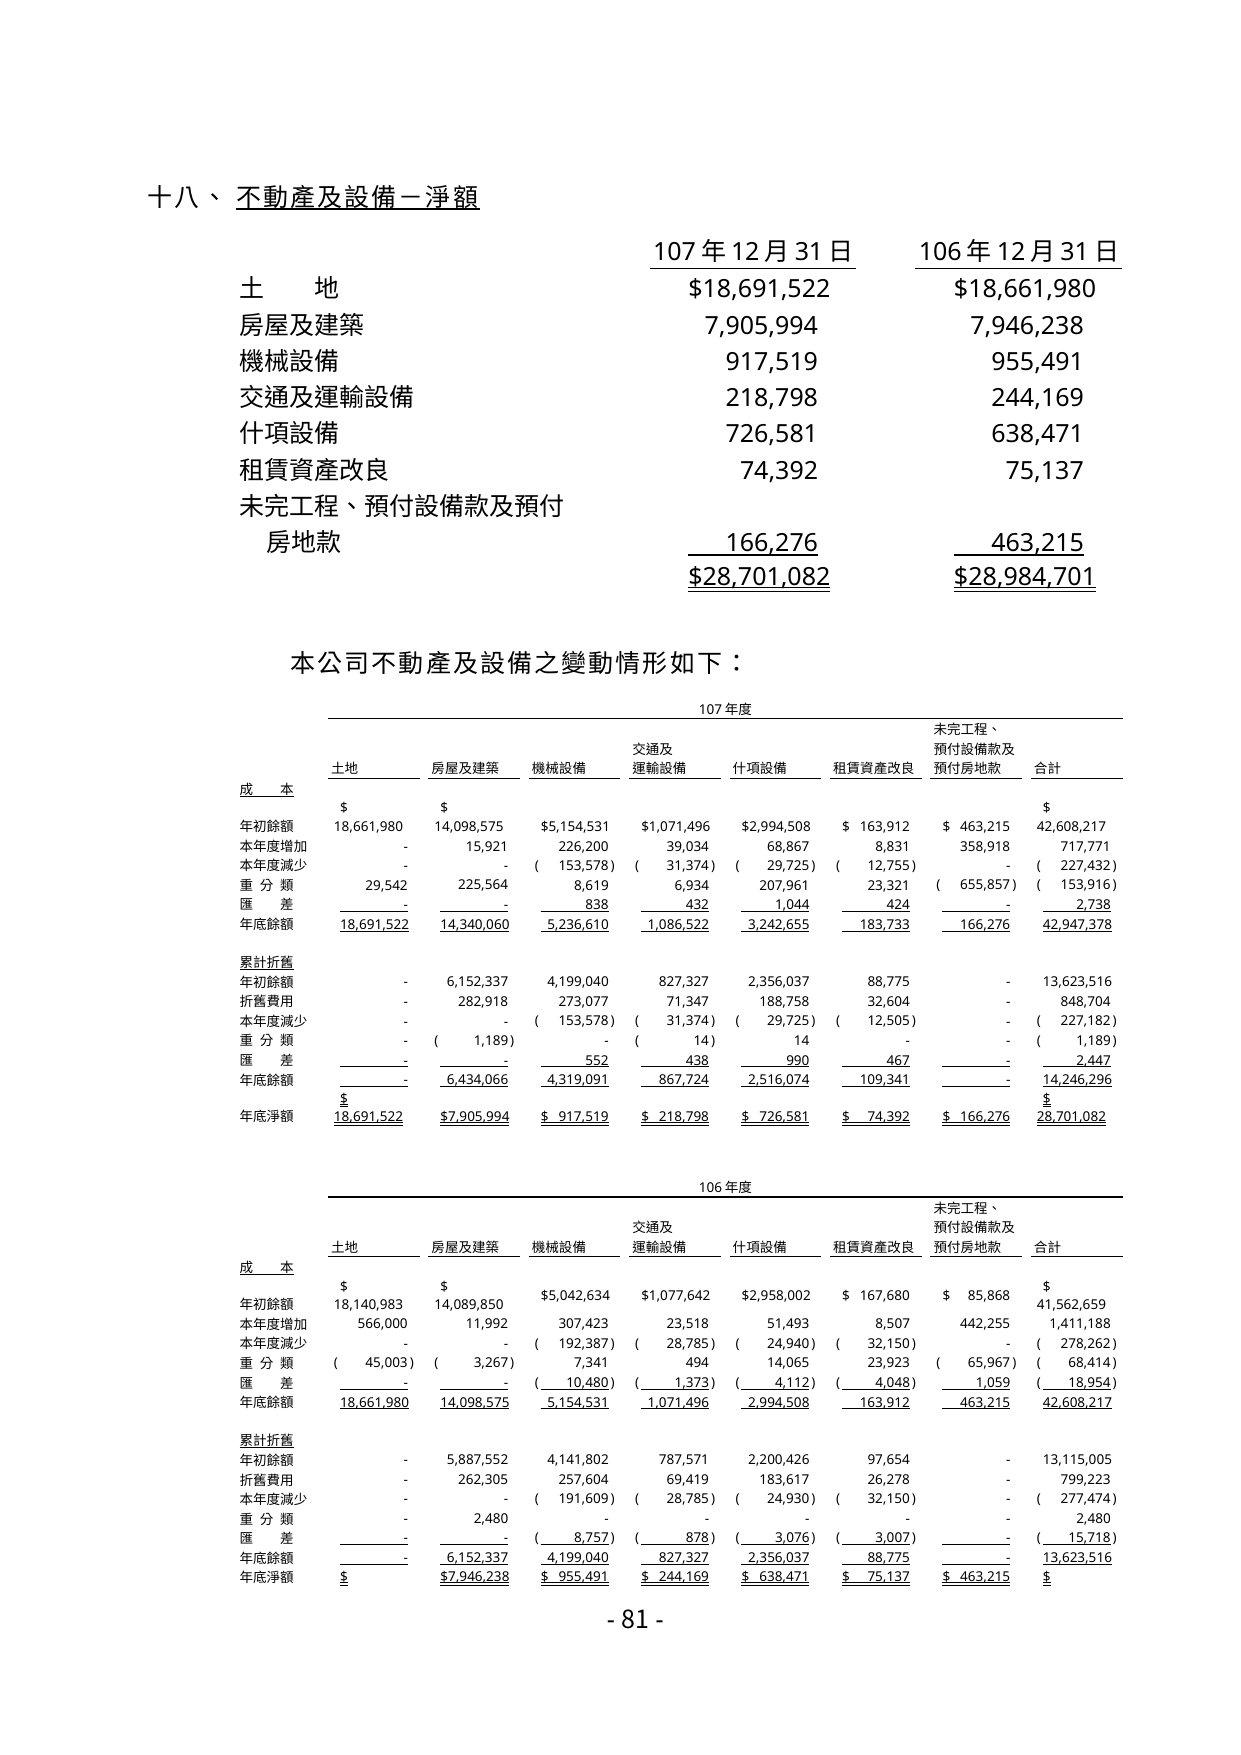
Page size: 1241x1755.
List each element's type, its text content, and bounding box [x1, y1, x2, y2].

table_cell 機械設備 [529, 1198, 620, 1256]
table_cell [721, 971, 729, 991]
table_cell [830, 779, 922, 798]
table_cell [620, 1412, 629, 1430]
table_cell [922, 1469, 930, 1489]
table_header 107年12月31日 [650, 232, 856, 268]
table_cell [1022, 914, 1031, 933]
table_cell - [529, 1508, 620, 1528]
table_cell 15,921 [428, 835, 520, 855]
table_cell ( 28,785 ) [629, 1333, 721, 1353]
table_cell [830, 1412, 922, 1430]
table_cell 匯 差 [236, 1050, 319, 1069]
table_cell 163,912 [830, 1392, 922, 1412]
table_cell [922, 1548, 930, 1567]
table_cell [428, 933, 520, 952]
table_cell - [328, 1050, 419, 1069]
table_cell 7,905,994 [650, 305, 856, 341]
table_cell [821, 875, 830, 894]
table_cell [420, 1450, 428, 1469]
table_cell 14,098,575 [428, 1392, 520, 1412]
table_cell 1,059 [930, 1373, 1022, 1392]
table_cell - [428, 1373, 520, 1392]
table_cell 717,771 [1031, 835, 1122, 855]
table_cell [730, 1257, 821, 1277]
table_cell [721, 1412, 729, 1430]
table_cell [520, 1548, 529, 1567]
table_cell 本年度減少 [236, 1010, 319, 1030]
table_cell [319, 971, 328, 991]
table_cell - [930, 971, 1022, 991]
table_cell [821, 1469, 830, 1489]
table_cell 2,516,074 [730, 1069, 821, 1089]
table_cell [428, 1257, 520, 1277]
table_cell [830, 1430, 922, 1449]
table_cell 未完工程、 預付設備款及 預付房地款 [930, 719, 1022, 778]
table_cell [620, 1450, 629, 1469]
table_cell 88,775 [830, 971, 922, 991]
table_cell [930, 1412, 1022, 1430]
table_cell [1031, 933, 1122, 952]
table_cell - [328, 1373, 419, 1392]
table_cell [721, 1489, 729, 1508]
table_cell $ 7,946,238 [428, 1567, 520, 1587]
table_cell 14,065 [730, 1353, 821, 1372]
table_cell [620, 1069, 629, 1089]
table_cell [520, 1392, 529, 1412]
table_cell 787,571 [629, 1450, 721, 1469]
table_cell - [428, 894, 520, 914]
table_cell [520, 1353, 529, 1372]
table_cell [520, 1010, 529, 1030]
table_cell ( 1,189 ) [1031, 1030, 1122, 1049]
table_cell [721, 1469, 729, 1489]
table_cell [420, 1567, 428, 1587]
table_cell - [328, 1469, 419, 1489]
table_cell 5,154,531 [529, 1392, 620, 1412]
table_cell - [428, 1528, 520, 1547]
table_cell [922, 1198, 930, 1256]
table_cell 6,934 [629, 875, 721, 894]
table_cell [591, 486, 650, 559]
table_cell [420, 1392, 428, 1412]
table_cell [520, 1469, 529, 1489]
table_cell [1022, 719, 1031, 778]
table_cell [1022, 835, 1031, 855]
table_cell 827,327 [629, 1548, 721, 1567]
table_cell $ 7,905,994 [428, 1089, 520, 1126]
table_cell $ 42,608,217 [1031, 799, 1122, 835]
table_cell 848,704 [1031, 991, 1122, 1010]
table_cell [420, 933, 428, 952]
table_cell [520, 799, 529, 835]
table_cell 4,199,040 [529, 971, 620, 991]
table_cell 重 分 類 [236, 875, 319, 894]
table_cell 13,623,516 [1031, 1548, 1122, 1567]
table_cell 23,321 [830, 875, 922, 894]
table_cell [620, 1314, 629, 1333]
table_cell 2,738 [1031, 894, 1122, 914]
table_cell [721, 1198, 729, 1256]
table_cell [922, 1089, 930, 1126]
table_cell - [428, 855, 520, 874]
table_cell 244,169 [915, 378, 1122, 414]
table_cell [319, 1010, 328, 1030]
table_cell - [328, 1489, 419, 1508]
table_cell 4,319,091 [529, 1069, 620, 1089]
table_cell [1022, 778, 1031, 798]
table_cell [922, 1256, 930, 1277]
table_cell 14,246,296 [1031, 1069, 1122, 1089]
table_cell 51,493 [730, 1314, 821, 1333]
table_cell [428, 1430, 520, 1449]
table_cell [721, 1050, 729, 1069]
table_cell [420, 1256, 428, 1277]
table_cell - [529, 1030, 620, 1049]
table_cell - [428, 1050, 520, 1069]
table_cell [620, 1489, 629, 1508]
table_cell - [830, 1508, 922, 1528]
table_cell [420, 1430, 428, 1449]
table_cell 交通及運輸設備 [236, 378, 591, 414]
table_cell ( 18,954 ) [1031, 1373, 1122, 1392]
table_cell 本年度減少 [236, 1333, 319, 1353]
table_cell [328, 779, 419, 798]
table_cell [520, 1069, 529, 1089]
table_cell 未完工程、預付設備款及預付房地款 [236, 486, 591, 559]
table_cell [620, 1353, 629, 1372]
table_cell 6,434,066 [428, 1069, 520, 1089]
table_cell $ 18,140,983 [328, 1277, 419, 1314]
table_cell 什項設備 [730, 719, 821, 778]
table_cell [620, 971, 629, 991]
table_cell [620, 1469, 629, 1489]
table_cell [922, 1373, 930, 1392]
table_cell [1022, 1430, 1031, 1449]
table_cell 什項設備 [236, 414, 591, 450]
table_cell - [328, 1508, 419, 1528]
table_cell [856, 305, 915, 341]
table_cell 26,278 [830, 1469, 922, 1489]
table_cell 29,542 [328, 875, 419, 894]
table_cell 2,480 [428, 1508, 520, 1528]
table_header 106年度 [328, 1177, 1122, 1196]
table_cell 年底餘額 [236, 1392, 319, 1412]
table_cell [1022, 933, 1031, 952]
table_cell ( 153,578 ) [529, 855, 620, 874]
table_cell [620, 1430, 629, 1449]
table_cell [620, 1528, 629, 1547]
table_cell ( 191,609 ) [529, 1489, 620, 1508]
table_cell [236, 933, 319, 952]
table_cell [529, 933, 620, 952]
table_cell [319, 1373, 328, 1392]
table_cell - [428, 1489, 520, 1508]
table_cell [830, 1257, 922, 1277]
table_cell [821, 1508, 830, 1528]
table_cell 匯 差 [236, 894, 319, 914]
table_cell $ 74,392 [830, 1089, 922, 1126]
table_cell ( 29,725 ) [730, 855, 821, 874]
table_cell - [328, 894, 419, 914]
table_header [856, 232, 915, 268]
table_cell - [428, 1010, 520, 1030]
table_cell $ 18,661,980 [915, 269, 1122, 305]
table_cell ( 153,578 ) [529, 1010, 620, 1030]
table_cell $ 166,276 [930, 1089, 1022, 1126]
table_cell [420, 1489, 428, 1508]
table_cell [1022, 1050, 1031, 1069]
table_cell [730, 952, 821, 971]
table_cell [420, 991, 428, 1010]
table_cell 14,340,060 [428, 914, 520, 933]
table_cell [620, 1277, 629, 1314]
table_cell - [428, 1333, 520, 1353]
table_cell [428, 1412, 520, 1430]
table_cell 機械設備 [529, 719, 620, 778]
table_cell [721, 1089, 729, 1126]
table_cell - [930, 1508, 1022, 1528]
table_cell [821, 1489, 830, 1508]
table_cell [922, 875, 930, 894]
table_cell ( 12,755 ) [830, 855, 922, 874]
table_cell [319, 952, 328, 971]
table_cell [420, 1277, 428, 1314]
table_cell [721, 1373, 729, 1392]
table_cell [620, 991, 629, 1010]
text 本公司不動產及設備之變動情形如下： [236, 644, 1122, 680]
table_cell [620, 914, 629, 933]
table_cell [420, 1373, 428, 1392]
table_cell 7,341 [529, 1353, 620, 1372]
table_cell [821, 719, 830, 778]
table_cell 租賃資產改良 [236, 450, 591, 486]
table_cell [520, 894, 529, 914]
table_header 107年度 [328, 698, 1122, 718]
table_cell [236, 1412, 319, 1430]
table_cell 838 [529, 894, 620, 914]
table_cell $ [1031, 1567, 1122, 1587]
table_header [236, 698, 319, 718]
table_cell [420, 894, 428, 914]
table_cell [620, 952, 629, 971]
table_cell [319, 1030, 328, 1049]
table_cell 442,255 [930, 1314, 1022, 1333]
table_cell [319, 1412, 328, 1430]
table_cell [922, 855, 930, 874]
table_cell ( 32,150 ) [830, 1333, 922, 1353]
table_cell 交通及 運輸設備 [629, 1198, 721, 1256]
table_cell [620, 1010, 629, 1030]
table_cell 88,775 [830, 1548, 922, 1567]
table_cell 42,608,217 [1031, 1392, 1122, 1412]
table_cell [922, 1450, 930, 1469]
table_cell [821, 1412, 830, 1430]
table_cell [420, 1412, 428, 1430]
table_cell [319, 1469, 328, 1489]
table_cell - [930, 1010, 1022, 1030]
table_cell [1022, 1089, 1031, 1126]
table_cell [821, 1010, 830, 1030]
table_cell 75,137 [915, 450, 1122, 486]
table_cell [420, 1333, 428, 1353]
table_cell 257,604 [529, 1469, 620, 1489]
table_cell [1022, 1010, 1031, 1030]
table_cell [520, 855, 529, 874]
table_cell 23,518 [629, 1314, 721, 1333]
table_cell 7,946,238 [915, 305, 1122, 341]
table_cell [420, 1469, 428, 1489]
table_cell $ 917,519 [529, 1089, 620, 1126]
table_cell 990 [730, 1050, 821, 1069]
table_cell [520, 1030, 529, 1049]
table_cell 74,392 [650, 450, 856, 486]
table_cell - [328, 991, 419, 1010]
table_cell [319, 799, 328, 835]
table_cell [319, 1314, 328, 1333]
table_header [319, 1177, 328, 1196]
table_cell 本年度增加 [236, 835, 319, 855]
table_cell [1022, 855, 1031, 874]
table_cell [420, 952, 428, 971]
table_cell [319, 1353, 328, 1372]
table_cell $ 218,798 [629, 1089, 721, 1126]
table_cell [591, 450, 650, 486]
table_cell [821, 1050, 830, 1069]
table_cell - [328, 971, 419, 991]
table_cell [620, 719, 629, 778]
table_cell [1022, 1353, 1031, 1372]
table_cell [721, 1069, 729, 1089]
table_cell [520, 914, 529, 933]
table_cell ( 878 ) [629, 1528, 721, 1547]
table_cell 年初餘額 [236, 1450, 319, 1469]
table_cell [721, 719, 729, 778]
table_cell [520, 971, 529, 991]
table_cell [922, 1528, 930, 1547]
table_cell 房屋及建築 [428, 719, 520, 778]
table_cell $ 1,071,496 [629, 799, 721, 835]
table_cell $ 5,154,531 [529, 799, 620, 835]
table_cell [420, 1198, 428, 1256]
table_cell 2,480 [1031, 1508, 1122, 1528]
table_cell [1022, 1314, 1031, 1333]
table_cell [1031, 952, 1122, 971]
table_cell - [930, 894, 1022, 914]
table_cell [420, 1314, 428, 1333]
table_cell [1022, 875, 1031, 894]
table_cell [922, 1567, 930, 1587]
table_cell ( 1,189 ) [428, 1030, 520, 1049]
table_cell [591, 559, 650, 593]
table_cell [922, 1489, 930, 1508]
table_cell 本年度減少 [236, 1489, 319, 1508]
table_cell [420, 1508, 428, 1528]
table_cell [420, 835, 428, 855]
table_cell - [930, 1469, 1022, 1489]
table_cell [520, 1567, 529, 1587]
table_cell [529, 1430, 620, 1449]
table_cell [328, 1257, 419, 1277]
table_cell - [629, 1508, 721, 1528]
table_cell ( 65,967 ) [930, 1353, 1022, 1372]
table_cell $ 85,868 [930, 1277, 1022, 1314]
table_cell [620, 799, 629, 835]
table_cell [319, 855, 328, 874]
table_cell 合計 [1031, 1198, 1122, 1256]
table_cell 282,918 [428, 991, 520, 1010]
table_cell 463,215 [915, 486, 1122, 559]
table_cell [620, 894, 629, 914]
table_cell [319, 991, 328, 1010]
table_cell - [328, 1333, 419, 1353]
table_cell [821, 1256, 830, 1277]
table_cell [520, 1373, 529, 1392]
table_cell [420, 971, 428, 991]
table_cell ( 68,414 ) [1031, 1353, 1122, 1372]
table_cell [730, 933, 821, 952]
table_cell [922, 719, 930, 778]
table_cell [821, 1277, 830, 1314]
table_cell [1022, 1489, 1031, 1508]
table_cell [856, 486, 915, 559]
table_cell 11,992 [428, 1314, 520, 1333]
table_cell [620, 1333, 629, 1353]
table_cell [821, 991, 830, 1010]
table_cell ( 15,718 ) [1031, 1528, 1122, 1547]
table_cell [520, 1508, 529, 1528]
table_cell - [930, 855, 1022, 874]
table_cell 重 分 類 [236, 1353, 319, 1372]
table_cell 166,276 [650, 486, 856, 559]
table_cell [520, 835, 529, 855]
table_cell [922, 991, 930, 1010]
table_cell [821, 835, 830, 855]
table_cell [529, 779, 620, 798]
table_cell ( 192,387 ) [529, 1333, 620, 1353]
table_cell 225,564 [428, 875, 520, 894]
table_cell [319, 894, 328, 914]
table_cell ( 28,785 ) [629, 1489, 721, 1508]
table_cell 2,994,508 [730, 1392, 821, 1412]
table_cell [420, 719, 428, 778]
table_cell 97,654 [830, 1450, 922, 1469]
table_cell [922, 1314, 930, 1333]
table_cell $ 14,089,850 [428, 1277, 520, 1314]
table_cell $ 955,491 [529, 1567, 620, 1587]
table_cell [620, 778, 629, 798]
table_cell [420, 855, 428, 874]
table_cell [830, 952, 922, 971]
table_cell [428, 779, 520, 798]
table_cell [922, 1277, 930, 1314]
table_cell 4,199,040 [529, 1548, 620, 1567]
table_cell [620, 1198, 629, 1256]
table_cell [1031, 1430, 1122, 1449]
table_cell [1022, 971, 1031, 991]
table_cell - [930, 1489, 1022, 1508]
table_cell [520, 1314, 529, 1333]
table_cell 307,423 [529, 1314, 620, 1333]
table_cell 交通及 運輸設備 [629, 719, 721, 778]
table_cell - [328, 835, 419, 855]
table_cell [520, 1528, 529, 1547]
table_cell [922, 933, 930, 952]
table_cell 年底餘額 [236, 1069, 319, 1089]
table_cell 109,341 [830, 1069, 922, 1089]
table_cell ( 10,480 ) [529, 1373, 620, 1392]
table_cell [319, 1333, 328, 1353]
table_cell - [328, 1528, 419, 1547]
table_cell [319, 1489, 328, 1508]
table_cell [821, 1528, 830, 1547]
table_cell 188,758 [730, 991, 821, 1010]
table_cell 租賃資產改良 [830, 1198, 922, 1256]
table_cell [930, 1430, 1022, 1449]
table_cell 71,347 [629, 991, 721, 1010]
table_cell [821, 1567, 830, 1587]
table_cell 69,419 [629, 1469, 721, 1489]
table_cell [721, 855, 729, 874]
table_cell 機械設備 [236, 341, 591, 378]
table_cell 2,356,037 [730, 971, 821, 991]
table_cell 5,887,552 [428, 1450, 520, 1469]
table_cell [591, 378, 650, 414]
table_cell 累計折舊 [236, 1430, 319, 1449]
table_cell 本年度增加 [236, 1314, 319, 1333]
table_cell [930, 952, 1022, 971]
table_cell [821, 1373, 830, 1392]
table_cell 183,617 [730, 1469, 821, 1489]
table_cell [721, 1277, 729, 1314]
table_cell $ 75,137 [830, 1567, 922, 1587]
table_cell 6,152,337 [428, 1548, 520, 1567]
table_cell - [830, 1030, 922, 1049]
table_cell [1031, 1412, 1122, 1430]
table_cell [922, 894, 930, 914]
table_cell 8,507 [830, 1314, 922, 1333]
table_cell [721, 1392, 729, 1412]
table_cell [319, 914, 328, 933]
table_cell [620, 855, 629, 874]
table_cell [856, 414, 915, 450]
table_cell - [930, 1030, 1022, 1049]
table_cell - [328, 1548, 419, 1567]
table_cell [1022, 952, 1031, 971]
table_cell [1022, 991, 1031, 1010]
table_cell 6,152,337 [428, 971, 520, 991]
table_cell [821, 1069, 830, 1089]
table_cell $ 18,691,522 [328, 1089, 419, 1126]
table_cell $ [328, 1567, 419, 1587]
table_cell [922, 835, 930, 855]
table_cell [922, 1430, 930, 1449]
table_cell [236, 718, 319, 778]
table_cell [319, 1069, 328, 1089]
table_cell [319, 1256, 328, 1277]
table_cell 土 地 [236, 268, 591, 305]
table_cell [620, 1089, 629, 1126]
table_cell 年底餘額 [236, 1548, 319, 1567]
table_cell 183,733 [830, 914, 922, 933]
table_cell ( 29,725 ) [730, 1010, 821, 1030]
table_cell [922, 1050, 930, 1069]
table_cell [319, 778, 328, 798]
table_cell [856, 268, 915, 305]
table_cell 262,305 [428, 1469, 520, 1489]
table_header [236, 232, 591, 268]
table_cell [520, 933, 529, 952]
table_cell [821, 1430, 830, 1449]
table_cell 什項設備 [730, 1198, 821, 1256]
table_cell - [930, 1450, 1022, 1469]
table_cell [629, 952, 721, 971]
table_cell [856, 378, 915, 414]
table_cell - [930, 1050, 1022, 1069]
table_cell 1,071,496 [629, 1392, 721, 1412]
table_cell [1022, 1277, 1031, 1314]
table_cell 匯 差 [236, 1373, 319, 1392]
table_cell [1022, 1469, 1031, 1489]
table_cell [328, 952, 419, 971]
table_cell ( 4,048 ) [830, 1373, 922, 1392]
table_cell [821, 1030, 830, 1049]
table_cell [520, 1450, 529, 1469]
table_cell ( 3,076 ) [730, 1528, 821, 1547]
table_cell 42,947,378 [1031, 914, 1122, 933]
table_cell [1022, 1450, 1031, 1469]
table_cell [730, 1412, 821, 1430]
table_cell 折舊費用 [236, 991, 319, 1010]
table_cell 折舊費用 [236, 1469, 319, 1489]
table_cell [420, 1069, 428, 1089]
table_cell [1022, 1256, 1031, 1277]
table_cell [922, 1010, 930, 1030]
table_cell $ 463,215 [930, 1567, 1022, 1587]
table_cell 467 [830, 1050, 922, 1069]
table_cell 273,077 [529, 991, 620, 1010]
table_cell [620, 1030, 629, 1049]
table_cell [721, 875, 729, 894]
table_cell [620, 1508, 629, 1528]
table_cell [591, 414, 650, 450]
table_cell [1022, 1198, 1031, 1256]
table_cell $ 2,958,002 [730, 1277, 821, 1314]
table_cell [591, 341, 650, 378]
table_cell [830, 933, 922, 952]
table_cell [721, 778, 729, 798]
table_cell [420, 1528, 428, 1547]
table_cell 438 [629, 1050, 721, 1069]
table_cell 累計折舊 [236, 952, 319, 971]
table_cell [1022, 1030, 1031, 1049]
table_cell ( 32,150 ) [830, 1489, 922, 1508]
table_cell 2,447 [1031, 1050, 1122, 1069]
table_cell 2,200,426 [730, 1450, 821, 1469]
table_cell [922, 1069, 930, 1089]
table_cell [319, 1392, 328, 1412]
table_cell [821, 1198, 830, 1256]
table_cell $ 28,701,082 [1031, 1089, 1122, 1126]
table_cell 463,215 [930, 1392, 1022, 1412]
table_cell [520, 1333, 529, 1353]
table_cell [428, 952, 520, 971]
table_cell $ 2,994,508 [730, 799, 821, 835]
table_cell [620, 1256, 629, 1277]
table_cell [721, 799, 729, 835]
table_cell [328, 933, 419, 952]
table_cell [856, 450, 915, 486]
table_cell [721, 933, 729, 952]
table_cell [236, 559, 591, 593]
table_cell [629, 1430, 721, 1449]
table_cell 租賃資產改良 [830, 719, 922, 778]
table_cell [922, 778, 930, 798]
table_cell 土地 [328, 1198, 419, 1256]
table_cell [319, 1450, 328, 1469]
table_cell [319, 835, 328, 855]
table_cell [821, 914, 830, 933]
table_cell [520, 778, 529, 798]
table_cell [420, 1548, 428, 1567]
table_cell [591, 305, 650, 341]
table_cell [1022, 799, 1031, 835]
table_cell - [328, 1450, 419, 1469]
table_cell - [930, 1548, 1022, 1567]
table_cell [721, 991, 729, 1010]
table_cell [420, 1089, 428, 1126]
table_cell [821, 1450, 830, 1469]
table_cell [319, 933, 328, 952]
table_cell [319, 718, 328, 778]
table_cell [930, 933, 1022, 952]
table_cell ( 24,930 ) [730, 1489, 821, 1508]
table_cell [328, 1412, 419, 1430]
table_cell 726,581 [650, 414, 856, 450]
table_cell $ 163,912 [830, 799, 922, 835]
table_cell ( 227,432 ) [1031, 855, 1122, 874]
table_cell [520, 1430, 529, 1449]
table_cell [922, 1392, 930, 1412]
table_cell [922, 971, 930, 991]
table_cell [1022, 1373, 1031, 1392]
table_cell [420, 1050, 428, 1069]
table_cell 494 [629, 1353, 721, 1372]
table_cell $ 1,077,642 [629, 1277, 721, 1314]
table_cell [821, 971, 830, 991]
table_cell 424 [830, 894, 922, 914]
table_cell [620, 933, 629, 952]
table_cell [620, 1373, 629, 1392]
table_cell $ 41,562,659 [1031, 1277, 1122, 1314]
table_cell ( 153,916 ) [1031, 875, 1122, 894]
table_cell $ 463,215 [930, 799, 1022, 835]
table_header [236, 1177, 319, 1196]
table_cell 年初餘額 [236, 799, 319, 835]
table_cell [629, 1257, 721, 1277]
table_cell $ 167,680 [830, 1277, 922, 1314]
table_cell ( 3,267 ) [428, 1353, 520, 1372]
table_cell [319, 1089, 328, 1126]
table_cell [721, 1333, 729, 1353]
table_cell 房屋及建築 [428, 1198, 520, 1256]
table_cell [1022, 1069, 1031, 1089]
table_cell ( 277,474 ) [1031, 1489, 1122, 1508]
table_cell $ 18,661,980 [328, 799, 419, 835]
table_cell [1022, 1508, 1031, 1528]
table_header [591, 232, 650, 268]
table_cell [1022, 1528, 1031, 1547]
table_cell 2,356,037 [730, 1548, 821, 1567]
table_cell [591, 268, 650, 305]
table_cell [420, 799, 428, 835]
table_cell [620, 1050, 629, 1069]
table_cell [821, 799, 830, 835]
table_cell ( 31,374 ) [629, 855, 721, 874]
table_cell [922, 799, 930, 835]
table_cell [629, 933, 721, 952]
table_cell 3,242,655 [730, 914, 821, 933]
table_header 106年12月31日 [915, 232, 1122, 268]
table_cell [821, 1089, 830, 1126]
table_cell 8,831 [830, 835, 922, 855]
table_cell 432 [629, 894, 721, 914]
table_cell [1022, 1333, 1031, 1353]
table_cell $ 638,471 [730, 1567, 821, 1587]
table_cell [721, 1430, 729, 1449]
table_cell - [328, 1030, 419, 1049]
table_cell $ 726,581 [730, 1089, 821, 1126]
table_cell ( 655,857 ) [930, 875, 1022, 894]
table_cell [520, 1198, 529, 1256]
table_cell [319, 1548, 328, 1567]
table_cell [328, 1430, 419, 1449]
table_cell [721, 835, 729, 855]
table_cell - [930, 1069, 1022, 1089]
table_cell [620, 835, 629, 855]
table_cell 68,867 [730, 835, 821, 855]
table_cell 799,223 [1031, 1469, 1122, 1489]
table_cell 房屋及建築 [236, 305, 591, 341]
table_cell 1,044 [730, 894, 821, 914]
table_cell [1022, 1392, 1031, 1412]
table_cell 867,724 [629, 1069, 721, 1089]
table_cell ( 12,505 ) [830, 1010, 922, 1030]
table_cell 年初餘額 [236, 971, 319, 991]
table_cell 匯 差 [236, 1528, 319, 1547]
table_cell 8,619 [529, 875, 620, 894]
table_cell [420, 875, 428, 894]
table_cell [319, 1430, 328, 1449]
table_cell 638,471 [915, 414, 1122, 450]
table_cell [1022, 894, 1031, 914]
table_cell 1,411,188 [1031, 1314, 1122, 1333]
table_cell [821, 952, 830, 971]
table_cell [420, 1353, 428, 1372]
table_cell [922, 1333, 930, 1353]
table_cell [520, 1089, 529, 1126]
table_cell [319, 1277, 328, 1314]
table_cell [821, 1333, 830, 1353]
table_cell 4,141,802 [529, 1450, 620, 1469]
table_cell 218,798 [650, 378, 856, 414]
table_cell 552 [529, 1050, 620, 1069]
table_cell [721, 1256, 729, 1277]
table_cell [620, 1567, 629, 1587]
table_cell [420, 1010, 428, 1030]
table_cell [821, 778, 830, 798]
table_cell 207,961 [730, 875, 821, 894]
table_cell [420, 1030, 428, 1049]
table_cell [1022, 1548, 1031, 1567]
table_cell [529, 1257, 620, 1277]
table_cell [922, 952, 930, 971]
table_cell [922, 914, 930, 933]
table_cell [520, 1050, 529, 1069]
table_cell [821, 855, 830, 874]
table_cell 39,034 [629, 835, 721, 855]
table_cell 18,661,980 [328, 1392, 419, 1412]
table_cell [620, 1548, 629, 1567]
table_cell ( 45,003 ) [328, 1353, 419, 1372]
table_cell - [930, 991, 1022, 1010]
table_cell [629, 779, 721, 798]
table_cell [922, 1508, 930, 1528]
table_cell [930, 1257, 1022, 1277]
table_cell $ 5,042,634 [529, 1277, 620, 1314]
table_cell [629, 1412, 721, 1430]
table_cell [821, 1392, 830, 1412]
table_cell [821, 1548, 830, 1567]
table_cell - [930, 1528, 1022, 1547]
table_cell [821, 1314, 830, 1333]
table_cell [520, 1412, 529, 1430]
table_cell ( 31,374 ) [629, 1010, 721, 1030]
table_cell - [328, 1010, 419, 1030]
table_cell 年底餘額 [236, 914, 319, 933]
table_cell [620, 875, 629, 894]
table_cell [1031, 1257, 1122, 1277]
table_cell [821, 894, 830, 914]
table_cell 13,623,516 [1031, 971, 1122, 991]
table_cell 827,327 [629, 971, 721, 991]
table_cell [721, 1450, 729, 1469]
table_cell [922, 1353, 930, 1372]
table_cell [721, 1010, 729, 1030]
table_cell [319, 1196, 328, 1256]
table_cell [856, 341, 915, 378]
table_cell [721, 1567, 729, 1587]
table_cell [922, 1412, 930, 1430]
table_cell ( 8,757 ) [529, 1528, 620, 1547]
table_cell $ 28,984,701 [915, 559, 1122, 593]
table_cell 226,200 [529, 835, 620, 855]
table_cell 18,691,522 [328, 914, 419, 933]
table_cell $ 28,701,082 [650, 559, 856, 593]
table_cell 14 [730, 1030, 821, 1049]
table_cell [319, 1508, 328, 1528]
table_cell [730, 1430, 821, 1449]
table_cell 917,519 [650, 341, 856, 378]
table_cell [821, 1353, 830, 1372]
table_cell 年底淨額 [236, 1567, 319, 1587]
table_cell ( 227,182 ) [1031, 1010, 1122, 1030]
table_cell [721, 1353, 729, 1372]
table_cell - [730, 1508, 821, 1528]
table_cell - [328, 1069, 419, 1089]
table_cell [520, 875, 529, 894]
table_cell ( 278,262 ) [1031, 1333, 1122, 1353]
table_cell 重 分 類 [236, 1508, 319, 1528]
table_cell [520, 1256, 529, 1277]
table_cell ( 4,112 ) [730, 1373, 821, 1392]
table_cell [620, 1392, 629, 1412]
table_cell ( 24,940 ) [730, 1333, 821, 1353]
table_cell $ 18,691,522 [650, 269, 856, 305]
table_cell [721, 1508, 729, 1528]
table_cell [721, 1548, 729, 1567]
table_cell 成 本 [236, 778, 319, 798]
table_cell [319, 875, 328, 894]
table_cell [319, 1050, 328, 1069]
table_cell [236, 1196, 319, 1256]
table_cell [529, 1412, 620, 1430]
table_cell 23,923 [830, 1353, 922, 1372]
table_cell 32,604 [830, 991, 922, 1010]
table_header [319, 698, 328, 718]
table_cell 年初餘額 [236, 1277, 319, 1314]
table_cell [721, 1314, 729, 1333]
table_cell [520, 719, 529, 778]
table_cell [721, 1030, 729, 1049]
table_cell [721, 894, 729, 914]
table_cell 166,276 [930, 914, 1022, 933]
table_cell [319, 1567, 328, 1587]
table_cell $ 244,169 [629, 1567, 721, 1587]
table_cell [529, 952, 620, 971]
table_cell [730, 779, 821, 798]
table_cell [319, 1528, 328, 1547]
table_cell [520, 991, 529, 1010]
table_cell 重 分 類 [236, 1030, 319, 1049]
table_cell [520, 1489, 529, 1508]
table_cell - [328, 855, 419, 874]
table_cell 13,115,005 [1031, 1450, 1122, 1469]
table_cell [721, 914, 729, 933]
table_cell 955,491 [915, 341, 1122, 378]
table_cell [420, 914, 428, 933]
table_cell [922, 1030, 930, 1049]
table_cell [1022, 1567, 1031, 1587]
table_cell 土地 [328, 719, 419, 778]
table_cell ( 3,007 ) [830, 1528, 922, 1547]
table_cell 本年度減少 [236, 855, 319, 874]
table_cell 成 本 [236, 1256, 319, 1277]
table_cell [930, 779, 1022, 798]
table_cell 未完工程、 預付設備款及 預付房地款 [930, 1198, 1022, 1256]
table_cell [1031, 779, 1122, 798]
text 十八、 不動產及設備－淨額 [148, 177, 1122, 213]
table_cell 358,918 [930, 835, 1022, 855]
table_cell 1,086,522 [629, 914, 721, 933]
table_cell [821, 933, 830, 952]
table_cell 5,236,610 [529, 914, 620, 933]
table_cell [520, 952, 529, 971]
table_cell 566,000 [328, 1314, 419, 1333]
table_cell $ 14,098,575 [428, 799, 520, 835]
table_cell 年底淨額 [236, 1089, 319, 1126]
table_cell [856, 559, 915, 593]
table_cell [1022, 1412, 1031, 1430]
table_cell ( 14 ) [629, 1030, 721, 1049]
table_cell [420, 778, 428, 798]
table_cell [721, 1528, 729, 1547]
table_cell [520, 1277, 529, 1314]
table_cell [721, 952, 729, 971]
table_cell 合計 [1031, 719, 1122, 778]
table_cell ( 1,373 ) [629, 1373, 721, 1392]
table_cell - [930, 1333, 1022, 1353]
